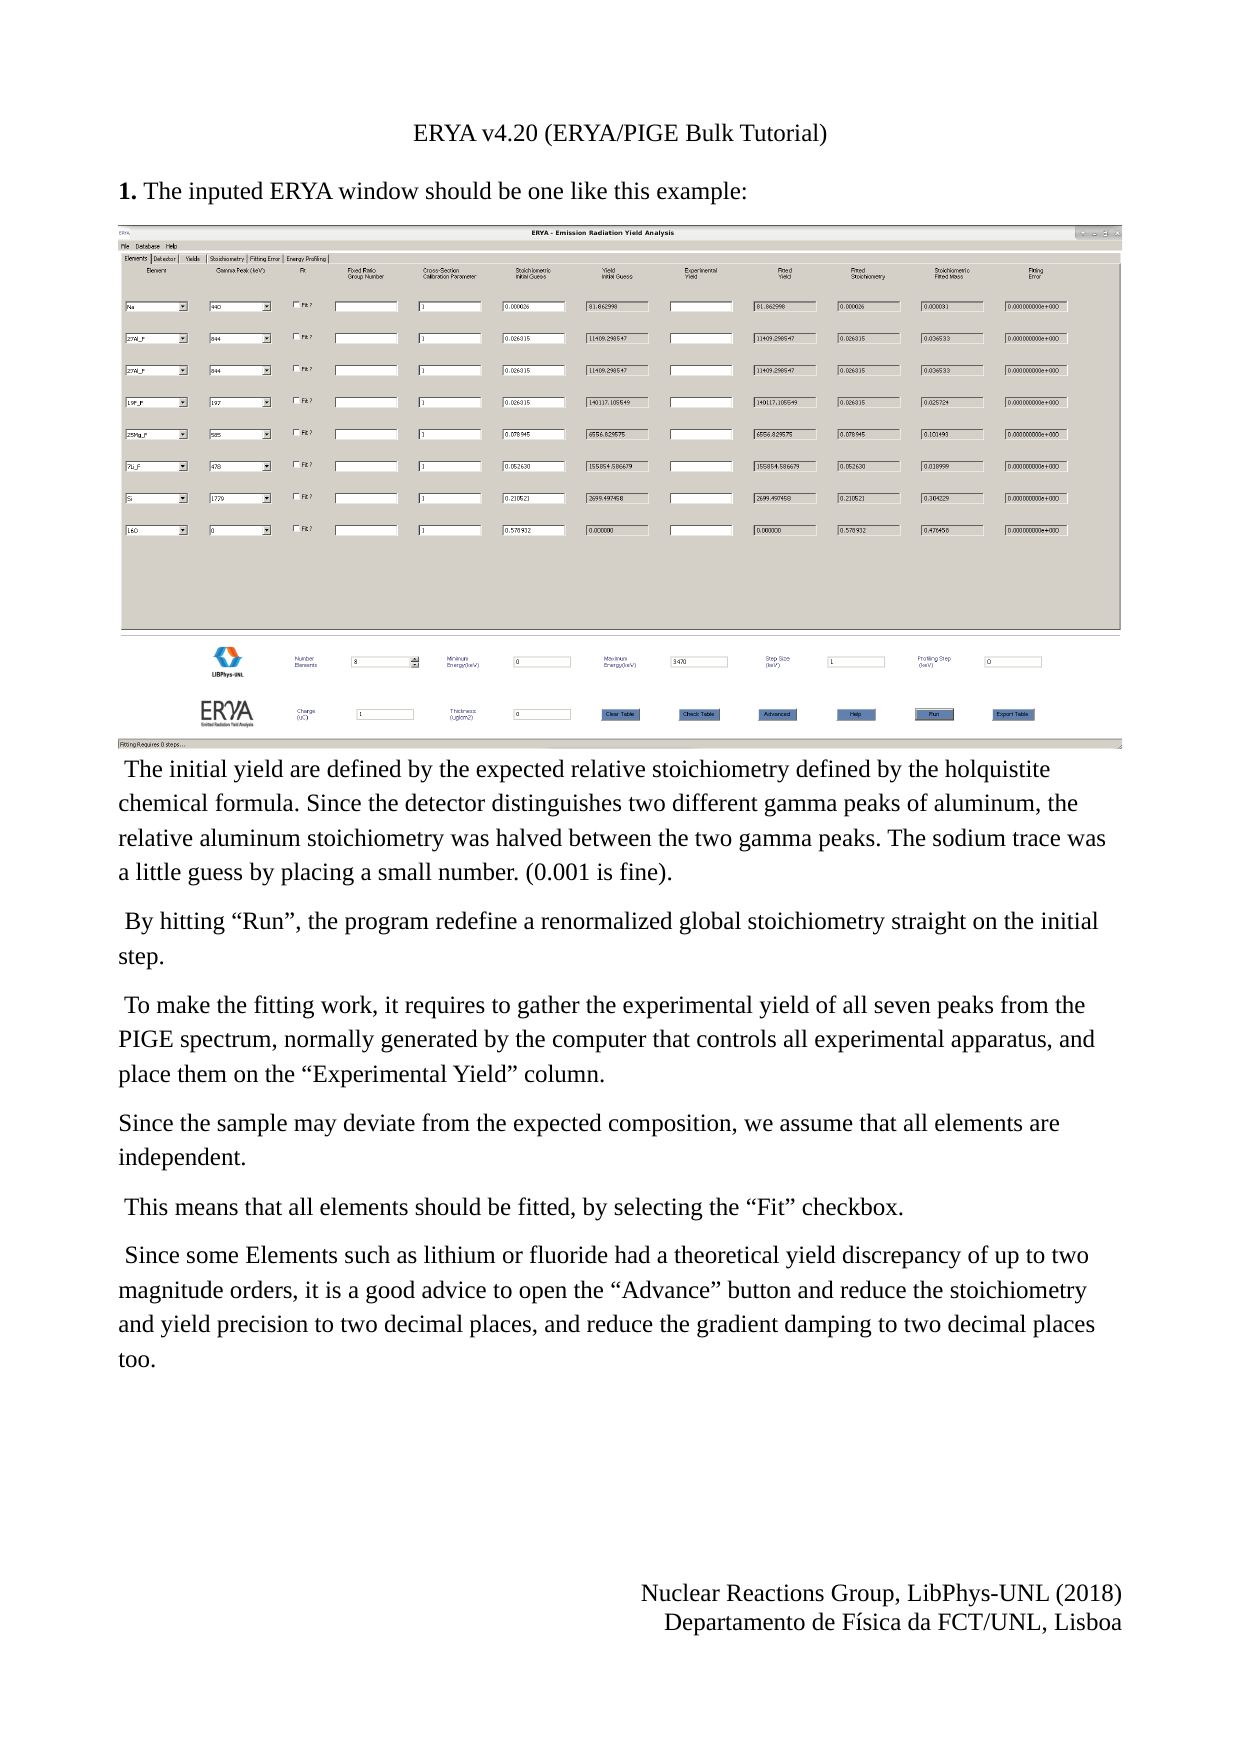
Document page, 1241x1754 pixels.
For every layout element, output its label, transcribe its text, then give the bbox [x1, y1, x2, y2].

text 1. The inputed ERYA window should be one like this example: [118, 176, 1122, 205]
text Since some Elements such as lithium or fluoride had a theoretical yield discrepancy of up to two magnitude orders, it is a good advice to open the “Advance” button and reduce the stoichiometry and yield precision to two decimal places, and reduce the gradient damping to two decimal places too. [118, 1241, 1122, 1373]
text The initial yield are defined by the expected relative stoichiometry defined by the holquistite chemical formula. Since the detector distinguishes two different gamma peaks of aluminum, the relative aluminum stoichiometry was halved between the two gamma peaks. The sodium trace was a little guess by placing a small number. (0.001 is fine). [118, 749, 1122, 886]
picture [118, 225, 1123, 749]
text Since the sample may deviate from the expected composition, we assume that all elements are independent. [118, 1108, 1122, 1171]
text By hitting “Run”, the program redefine a renormalized global stoichiometry straight on the initial step. [118, 906, 1122, 970]
text To make the fitting work, it requires to gather the experimental yield of all seven peaks from the PIGE spectrum, normally generated by the computer that controls all experimental apparatus, and place them on the “Experimental Yield” column. [118, 990, 1122, 1088]
text This means that all elements should be fitted, by selecting the “Fit” checkbox. [118, 1192, 1122, 1220]
